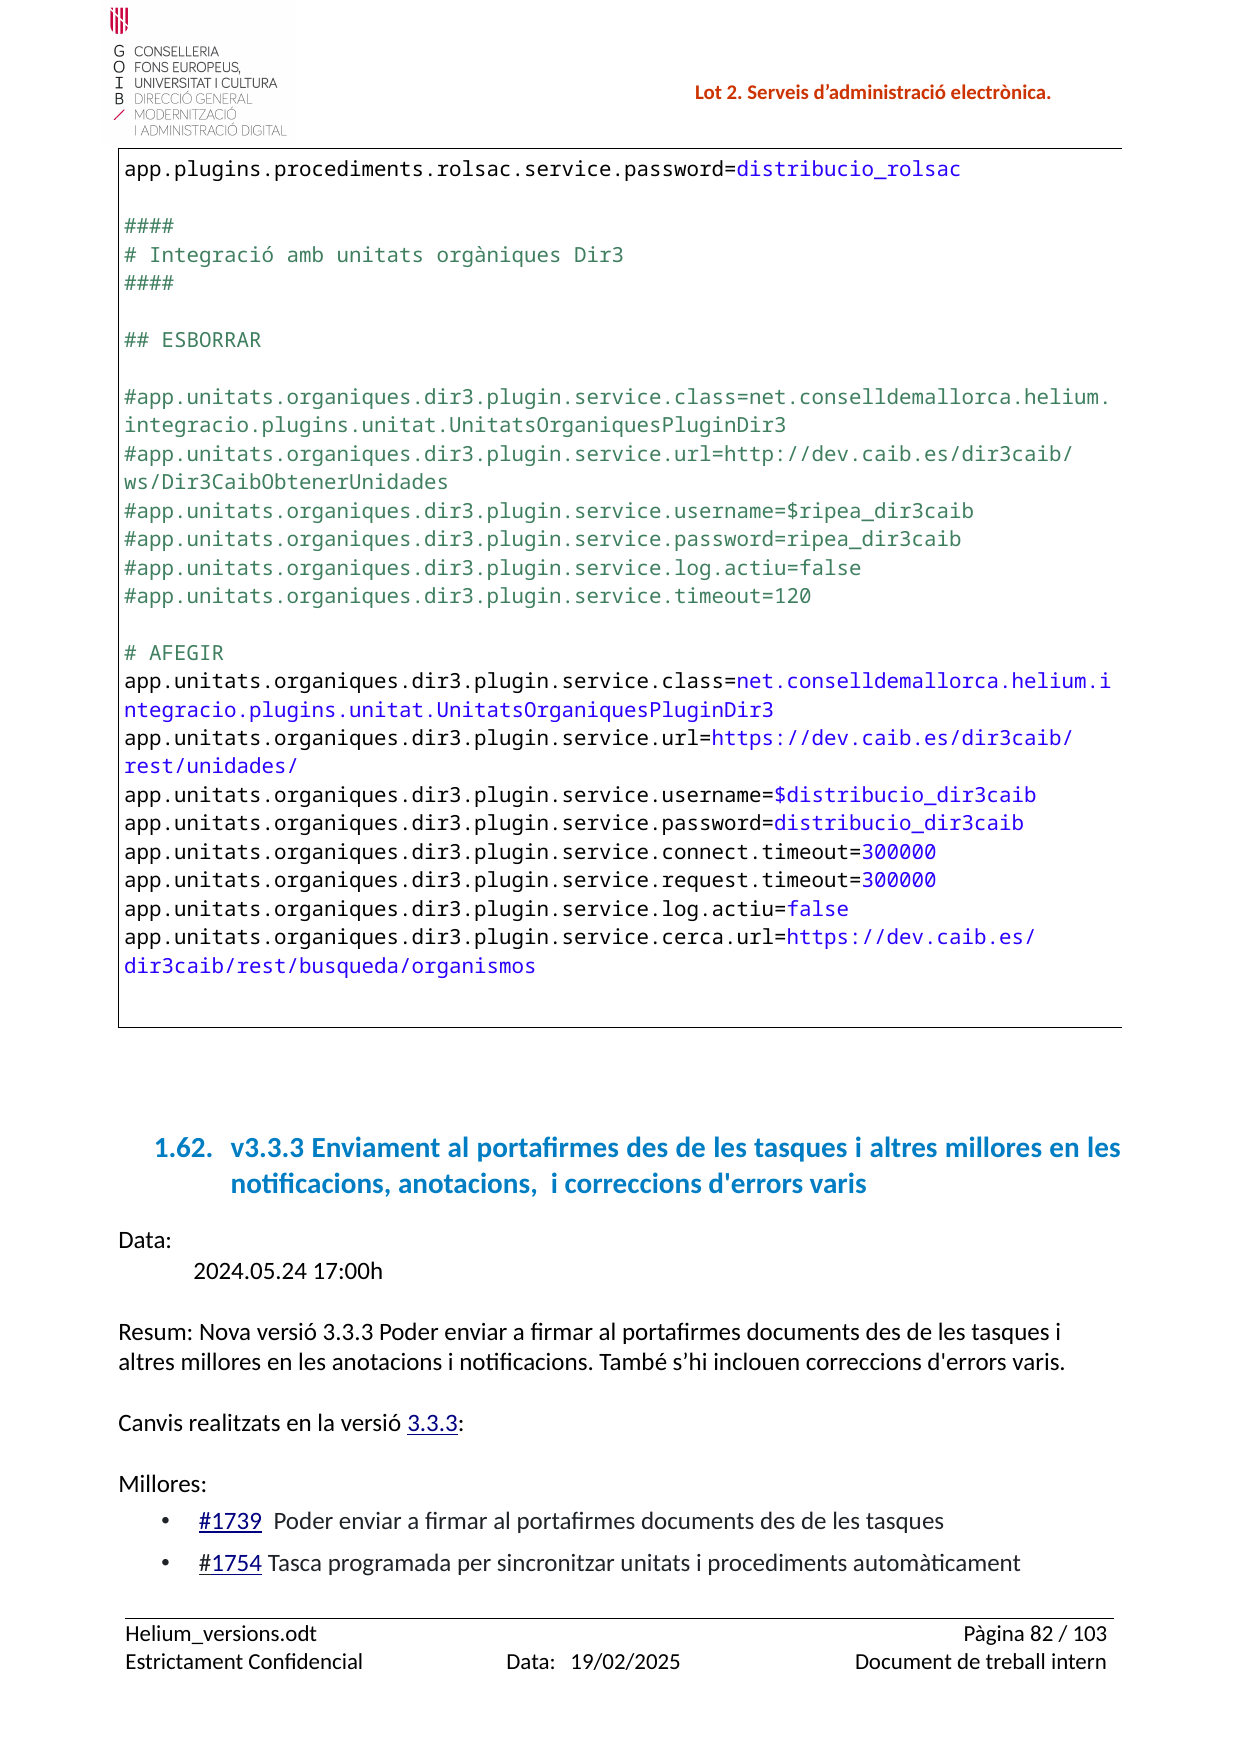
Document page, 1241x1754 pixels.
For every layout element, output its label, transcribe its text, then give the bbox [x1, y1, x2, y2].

list #1754 Tasca programada per sincronitzar unitats i procediments automàticament [161, 1547, 1122, 1578]
text Canvis realitzats en la versió 3.3.3: [118, 1408, 1122, 1438]
text 2024.05.24 17:00h [118, 1255, 1122, 1286]
text Millores: [118, 1469, 1122, 1499]
list #1739 Poder enviar a firmar al portafirmes documents des de les tasques [161, 1505, 1122, 1536]
text Resum: Nova versió 3.3.3 Poder enviar a firmar al portafirmes documents des de les tasques i altres millores en les anotacions i notificacions. També s’hi inclouen correccions d'errors varis. [118, 1316, 1122, 1377]
picture [100, 0, 297, 144]
text Data: [118, 1224, 1122, 1255]
table_header app.plugins.procediments.rolsac.service.password=distribucio_rolsac #### # Integració amb unitats orgàniques Dir3 #### ## ESBORRAR #app.unitats.organiques.dir3.plugin.service.class=net.conselldemallorca.helium.integracio.plugins.unitat.UnitatsOrganiquesPluginDir3 #app.unitats.organiques.dir3.plugin.service.url=http://dev.caib.es/dir3caib/ws/Dir3CaibObtenerUnidades #app.unitats.organiques.dir3.plugin.service.username=$ripea_dir3caib #app.unitats.organiques.dir3.plugin.service.password=ripea_dir3caib #app.unitats.organiques.dir3.plugin.service.log.actiu=false #app.unitats.organiques.dir3.plugin.service.timeout=120 # AFEGIR app.unitats.organiques.dir3.plugin.service.class=net.conselldemallorca.helium.integracio.plugins.unitat.UnitatsOrganiquesPluginDir3 app.unitats.organiques.dir3.plugin.service.url=https://dev.caib.es/dir3caib/rest/unidades/ app.unitats.organiques.dir3.plugin.service.username=$distribucio_dir3caib app.unitats.organiques.dir3.plugin.service.password=distribucio_dir3caib app.unitats.organiques.dir3.plugin.service.connect.timeout=300000 app.unitats.organiques.dir3.plugin.service.request.timeout=300000 app.unitats.organiques.dir3.plugin.service.log.actiu=false app.unitats.organiques.dir3.plugin.service.cerca.url=https://dev.caib.es/dir3caib/rest/busqueda/organismos [119, 149, 1122, 1027]
subtitle v3.3.3 Enviament al portafirmes des de les tasques i altres millores en les notificacions, anotacions, i correccions d'errors varis [153, 1129, 1122, 1201]
